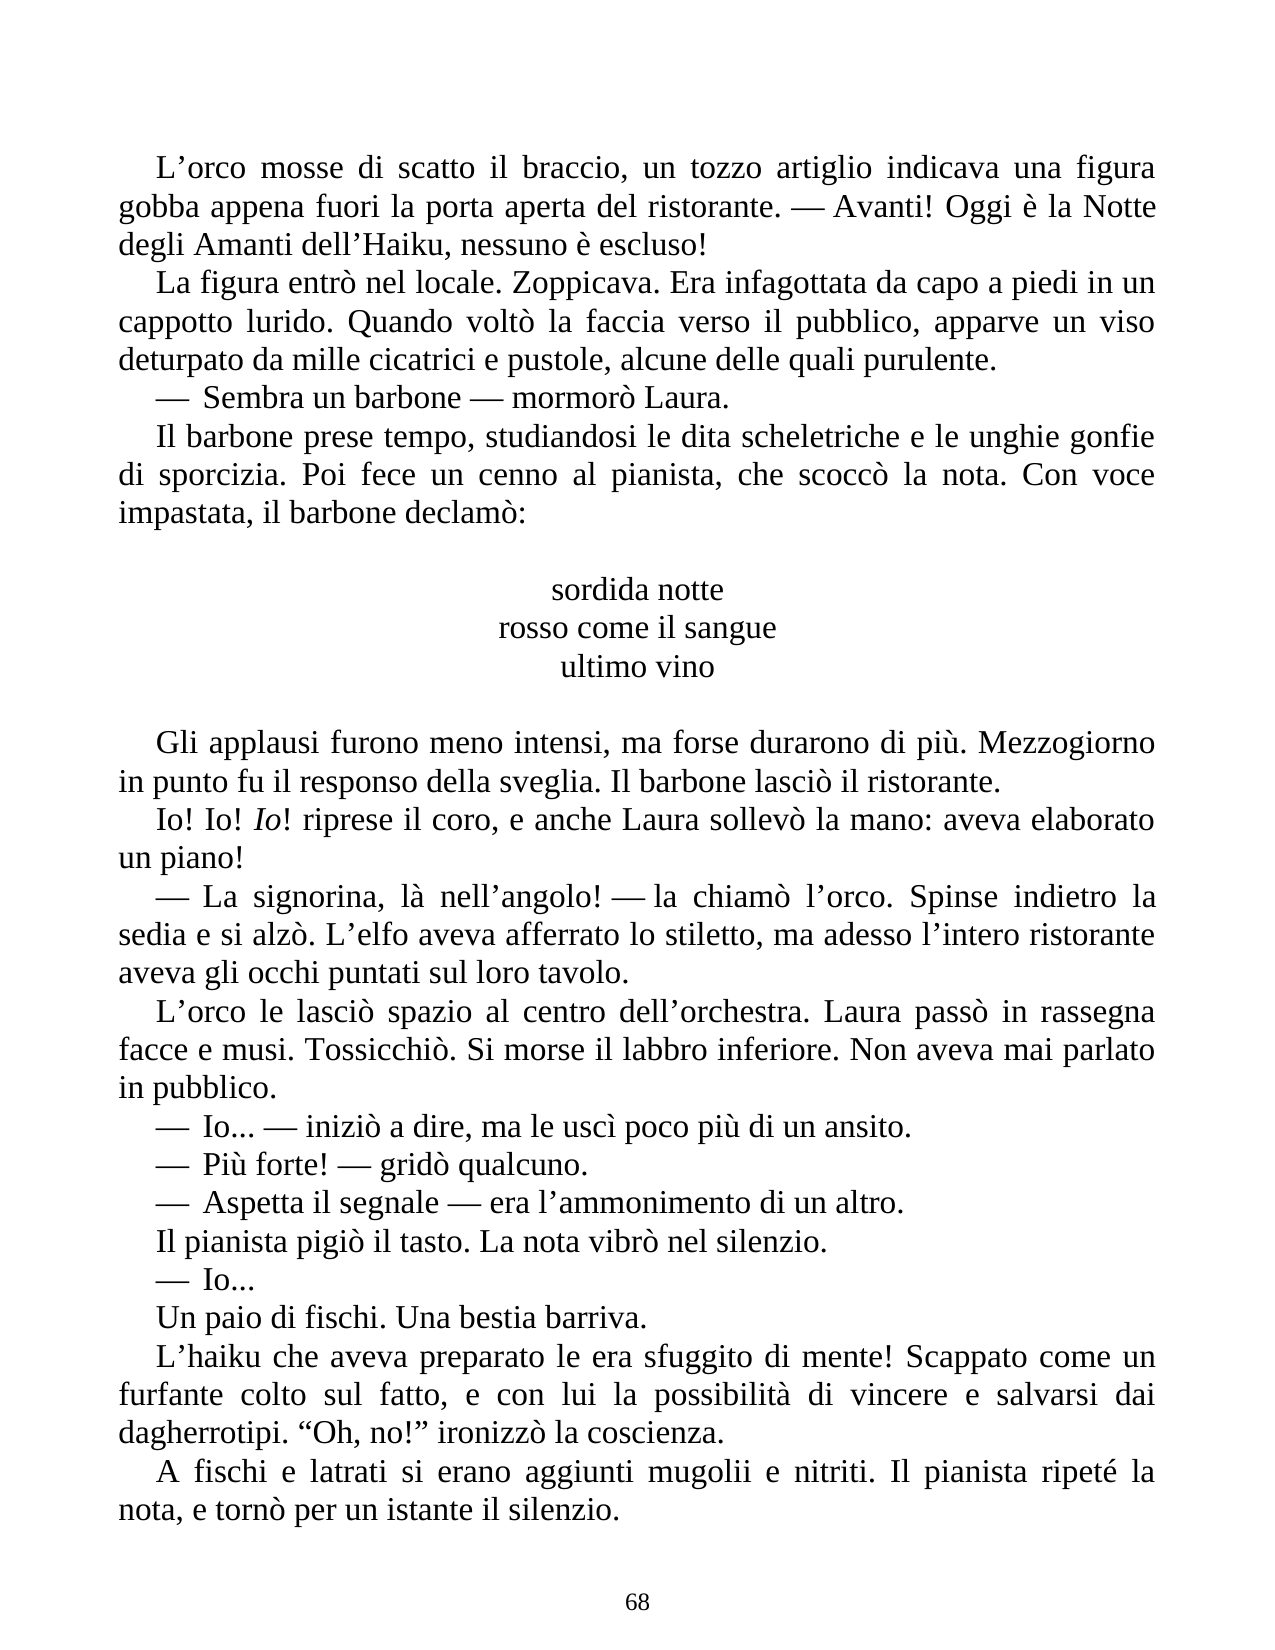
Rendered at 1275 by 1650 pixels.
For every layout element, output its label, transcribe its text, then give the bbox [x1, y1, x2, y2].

text — Sembra un barbone — mormorò Laura. [118, 378, 1157, 416]
text Il pianista pigiò il tasto. La nota vibrò nel silenzio. [118, 1221, 1157, 1259]
text L’orco le lasciò spazio al centro dell’orchestra. Laura passò in rassegna facce e musi. Tossicchiò. Si morse il labbro inferiore. Non aveva mai parlato in pubblico. [118, 991, 1157, 1106]
text — Più forte! — gridò qualcuno. [118, 1144, 1157, 1183]
text La figura entrò nel locale. Zoppicava. Era infagottata da capo a piedi in un cappotto lurido. Quando voltò la faccia verso il pubblico, apparve un viso deturpato da mille cicatrici e pustole, alcune delle quali purulente. [118, 263, 1157, 378]
text L’haiku che aveva preparato le era sfuggito di mente! Scappato come un furfante colto sul fatto, e con lui la possibilità di vincere e salvarsi dai dagherrotipi. “Oh, no!” ironizzò la coscienza. [118, 1336, 1157, 1451]
text Il barbone prese tempo, studiandosi le dita scheletriche e le unghie gonfie di sporcizia. Poi fece un cenno al pianista, che scoccò la nota. Con voce impastata, il barbone declamò: [118, 416, 1157, 531]
text rosso come il sangue [118, 608, 1157, 646]
text — Io... — iniziò a dire, ma le uscì poco più di un ansito. [118, 1106, 1157, 1144]
text ultimo vino [118, 646, 1157, 684]
text Io! Io! Io! riprese il coro, e anche Laura sollevò la mano: aveva elaborato un piano! [118, 799, 1157, 876]
text A fischi e latrati si erano aggiunti mugolii e nitriti. Il pianista ripeté la nota, e tornò per un istante il silenzio. [118, 1451, 1157, 1528]
text Gli applausi furono meno intensi, ma forse durarono di più. Mezzogiorno in punto fu il responso della sveglia. Il barbone lasciò il ristorante. [118, 723, 1157, 799]
text — Aspetta il segnale — era l’ammonimento di un altro. [118, 1183, 1157, 1221]
text Un paio di fischi. Una bestia barriva. [118, 1298, 1157, 1336]
text — La signorina, là nell’angolo! — la chiamò l’orco. Spinse indietro la sedia e si alzò. L’elfo aveva afferrato lo stiletto, ma adesso l’intero ristorante aveva gli occhi puntati sul loro tavolo. [118, 876, 1157, 991]
text L’orco mosse di scatto il braccio, un tozzo artiglio indicava una figura gobba appena fuori la porta aperta del ristorante. — Avanti! Oggi è la Notte degli Amanti dell’Haiku, nessuno è escluso! [118, 148, 1157, 263]
text sordida notte [118, 569, 1157, 608]
text — Io... [118, 1259, 1157, 1298]
